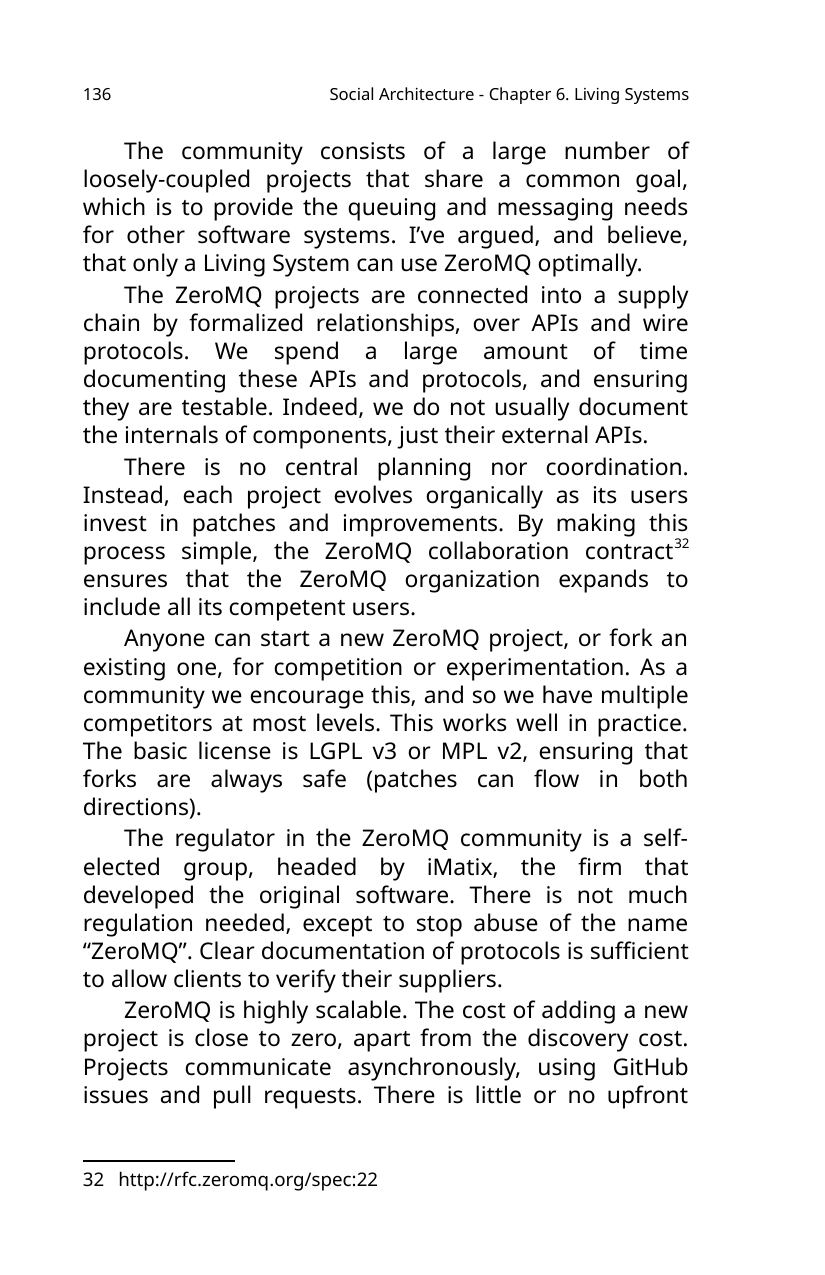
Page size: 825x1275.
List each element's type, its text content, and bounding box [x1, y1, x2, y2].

text Anyone can start a new ZeroMQ project, or fork an existing one, for competition or experimentation. As a community we encourage this, and so we have multiple competitors at most levels. This works well in practice. The basic license is LGPL v3 or MPL v2, ensuring that forks are always safe (patches can flow in both directions). [83, 622, 689, 822]
text There is no central planning nor coordination. Instead, each project evolves organically as its users invest in patches and improvements. By making this process simple, the ZeroMQ collaboration contract ensures that the ZeroMQ organization expands to include all its competent users. [83, 451, 689, 622]
text ZeroMQ is highly scalable. The cost of adding a new project is close to zero, apart from the discovery cost. Projects communicate asynchronously, using GitHub issues and pull requests. There is little or no upfront [83, 994, 689, 1110]
text The ZeroMQ projects are connected into a supply chain by formalized relationships, over APIs and wire protocols. We spend a large amount of time documenting these APIs and protocols, and ensuring they are testable. Indeed, we do not usually document the internals of components, just their external APIs. [83, 279, 689, 451]
text The community consists of a large number of loosely-coupled projects that share a common goal, which is to provide the queuing and messaging needs for other software systems. I’ve argued, and believe, that only a Living System can use ZeroMQ optimally. [83, 135, 689, 279]
text http://rfc.zeromq.org/spec:22 [83, 1167, 689, 1192]
text The regulator in the ZeroMQ community is a self-elected group, headed by iMatix, the firm that developed the original software. There is not much regulation needed, except to stop abuse of the name “ZeroMQ”. Clear documentation of protocols is sufficient to allow clients to verify their suppliers. [83, 822, 689, 994]
